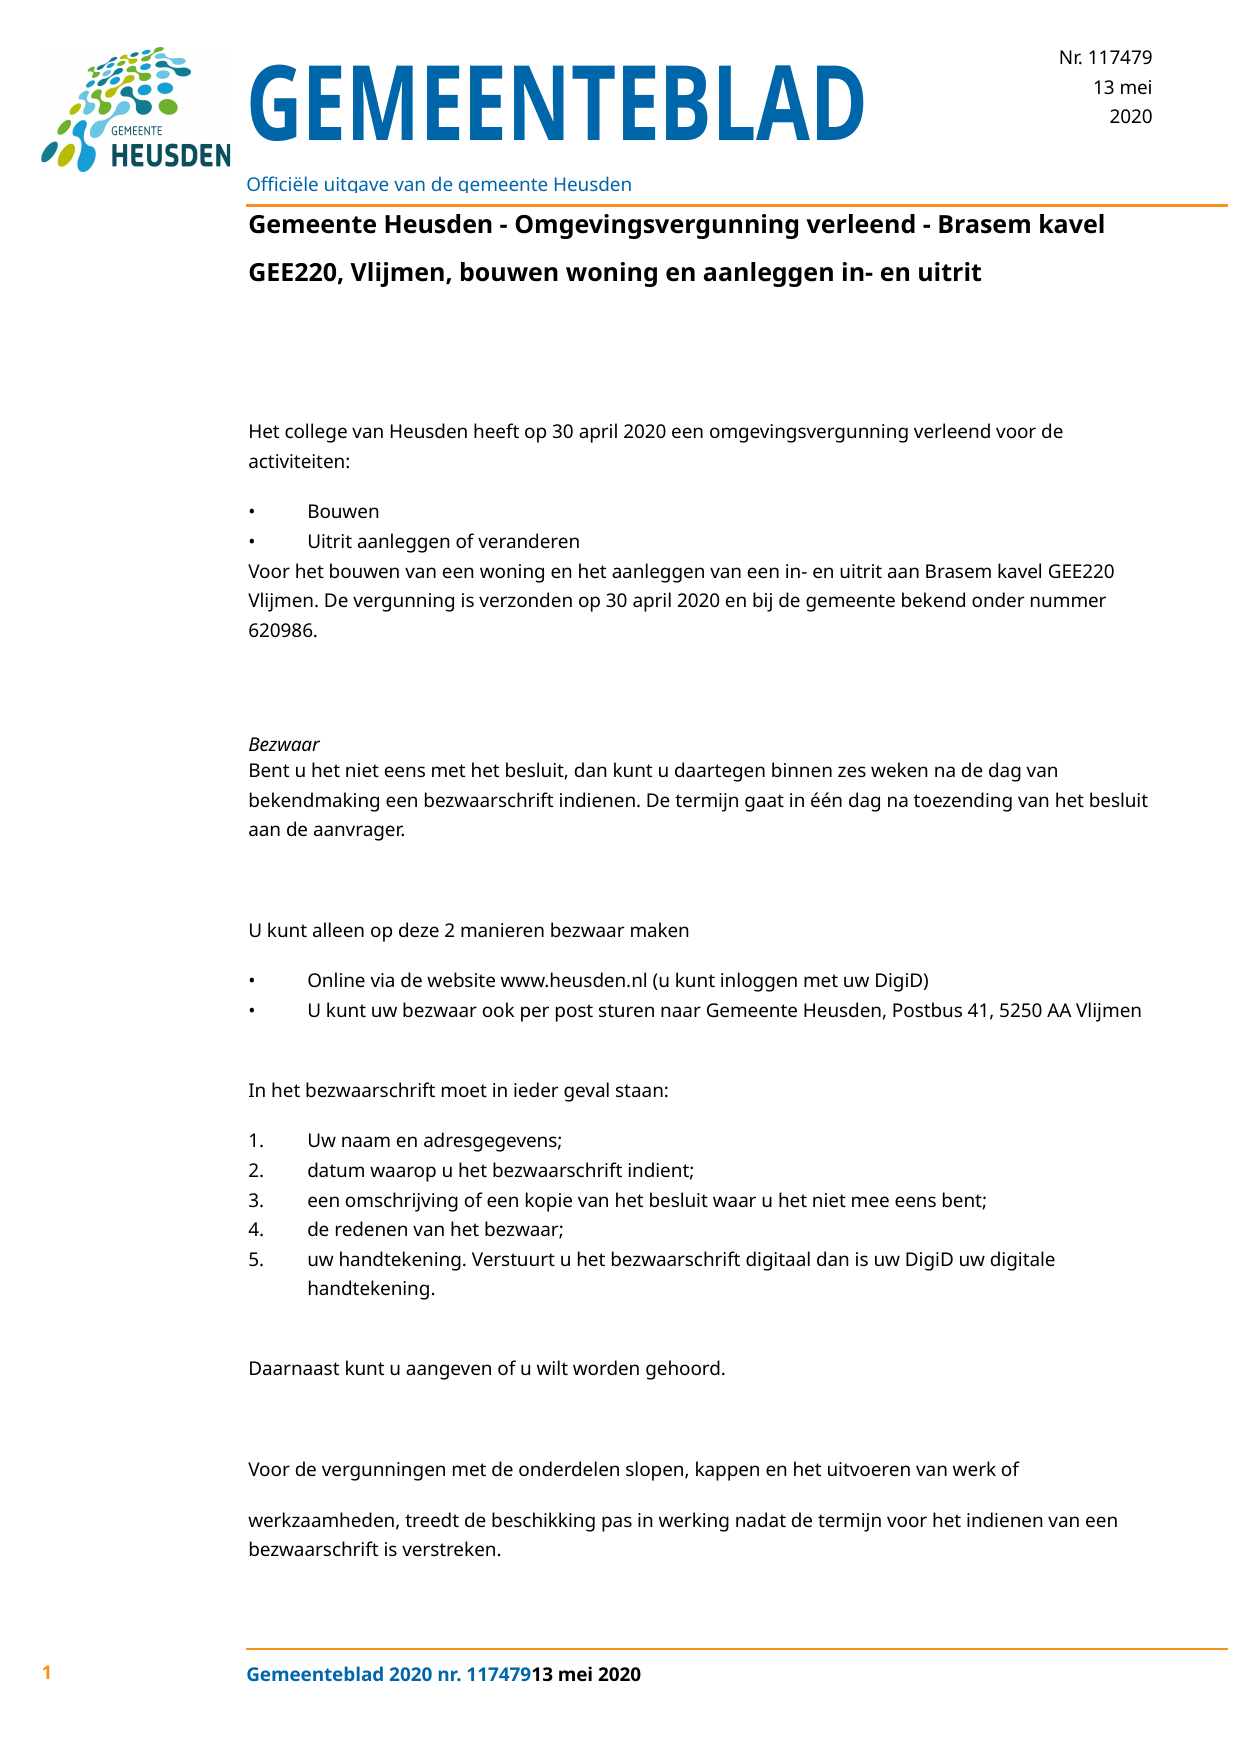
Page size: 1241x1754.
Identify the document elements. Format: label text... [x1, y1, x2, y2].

list de redenen van het bezwaar; [248, 1216, 1152, 1242]
text Daarnaast kunt u aangeven of u wilt worden gehoord. [248, 1356, 1152, 1381]
text U kunt alleen op deze 2 manieren bezwaar maken [248, 917, 1152, 943]
list Uitrit aanleggen of veranderen [248, 528, 1152, 554]
picture [41, 47, 231, 172]
text Voor de vergunningen met de onderdelen slopen, kappen en het uitvoeren van werk of [248, 1456, 1152, 1482]
text Het college van Heusden heeft op 30 april 2020 een omgevingsvergunning verleend voor de activiteiten: [248, 419, 1152, 474]
list uw handtekening. Verstuurt u het bezwaarschrift digitaal dan is uw DigiD uw digitale handtekening. [248, 1246, 1152, 1301]
list U kunt uw bezwaar ook per post sturen naar Gemeente Heusden, Postbus 41, 5250 AA Vlijmen [248, 997, 1152, 1023]
text werkzaamheden, treedt de beschikking pas in werking nadat de termijn voor het indienen van een bezwaarschrift is verstreken. [248, 1507, 1152, 1562]
text Bent u het niet eens met het besluit, dan kunt u daartegen binnen zes weken na de dag van bekendmaking een bezwaarschrift indienen. De termijn gaat in één dag na toezending van het besluit aan de aanvrager. [248, 757, 1152, 842]
list Uw naam en adresgegevens; [248, 1128, 1152, 1153]
list datum waarop u het bezwaarschrift indient; [248, 1157, 1152, 1183]
list een omschrijving of een kopie van het besluit waar u het niet mee eens bent; [248, 1187, 1152, 1212]
list Online via de website www.heusden.nl (u kunt inloggen met uw DigiD) [248, 968, 1152, 993]
list Bouwen [248, 499, 1152, 524]
text Bezwaar [248, 731, 1152, 757]
text Voor het bouwen van een woning en het aanleggen van een in- en uitrit aan Brasem kavel GEE220 Vlijmen. De vergunning is verzonden op 30 april 2020 en bij de gemeente bekend onder nummer 620986. [248, 558, 1152, 643]
text In het bezwaarschrift moet in ieder geval staan: [248, 1077, 1152, 1103]
text Gemeente Heusden - Omgevingsvergunning verleend - Brasem kavel GEE220, Vlijmen, bouwen woning en aanleggen in- en uitrit [248, 207, 1152, 288]
